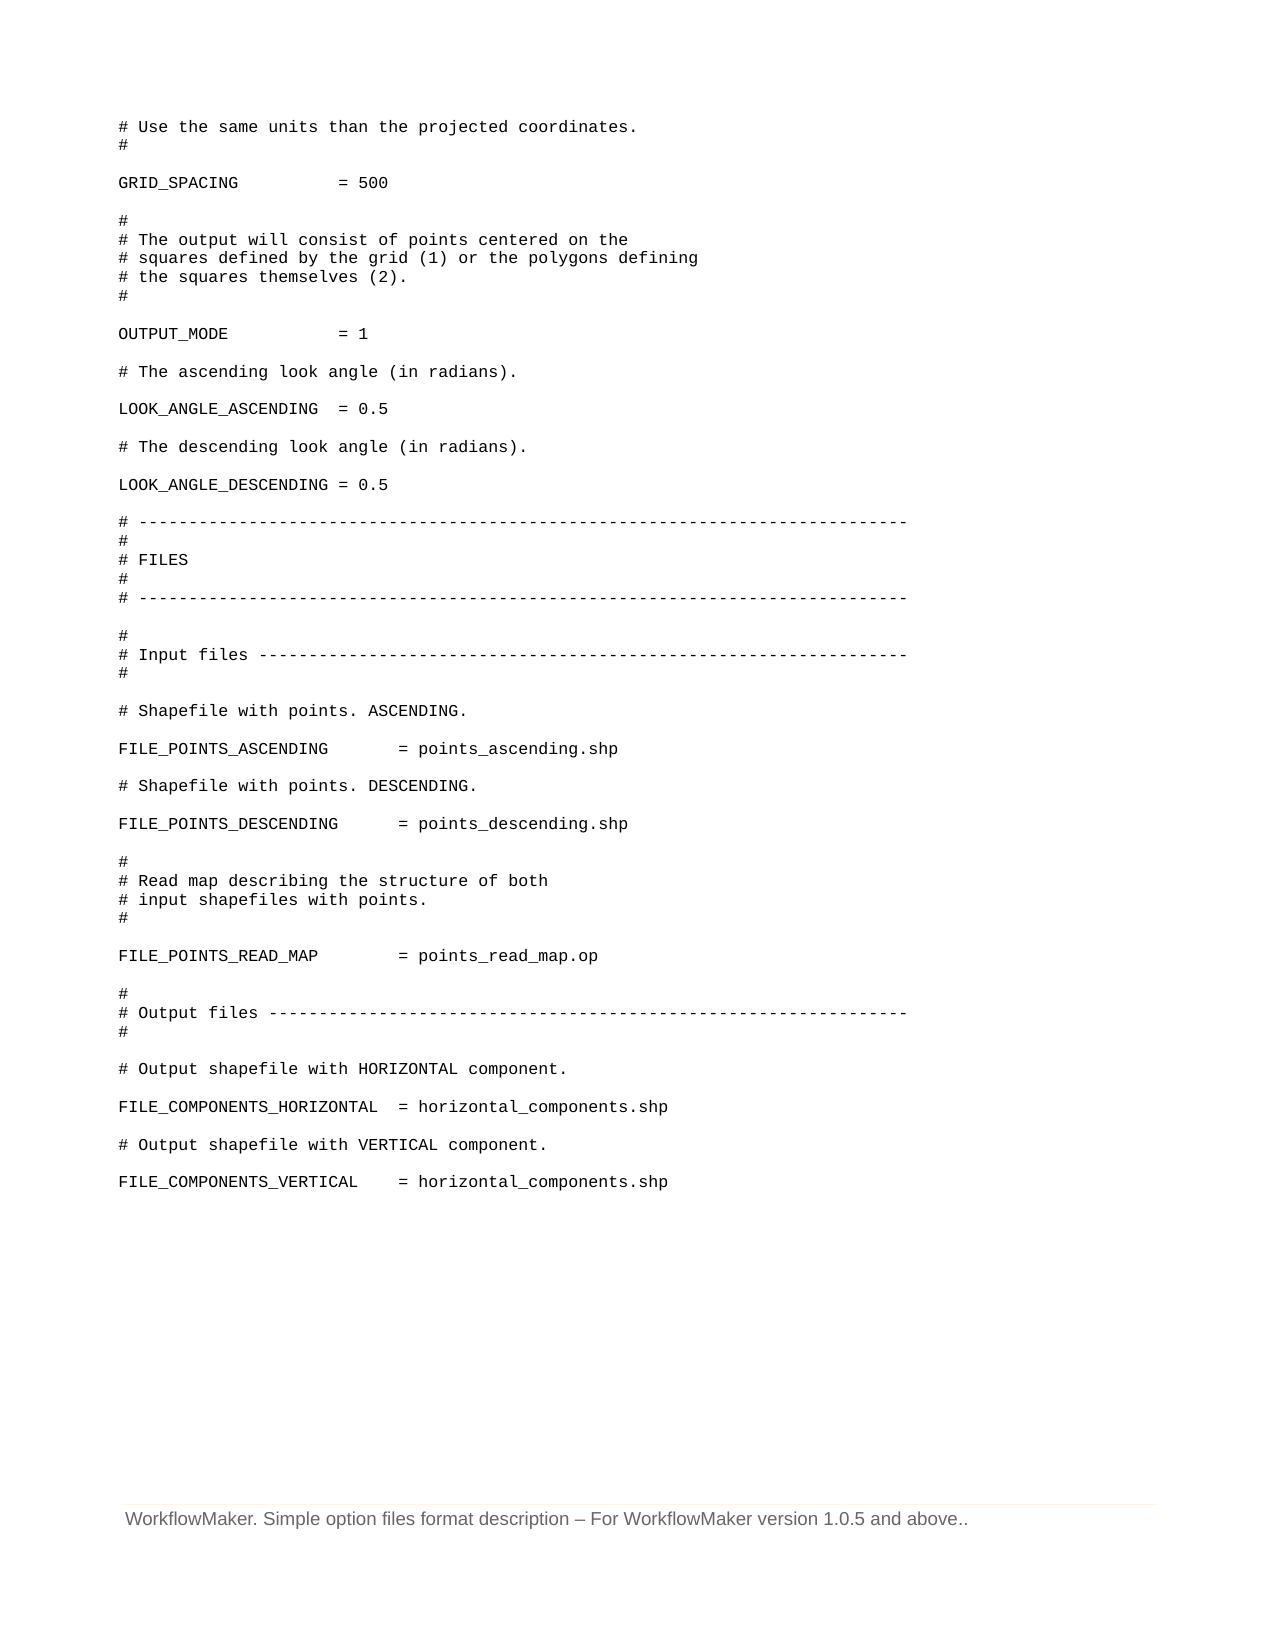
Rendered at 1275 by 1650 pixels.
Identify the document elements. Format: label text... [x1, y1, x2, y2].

text # [118, 212, 1157, 231]
text FILE_COMPONENTS_VERTICAL = horizontal_components.shp [118, 1174, 1157, 1193]
text # Shapefile with points. ASCENDING. [118, 703, 1157, 721]
text # [118, 627, 1157, 646]
text # Output shapefile with VERTICAL component. [118, 1136, 1157, 1155]
text LOOK_ANGLE_DESCENDING = 0.5 [118, 476, 1157, 495]
text # FILES [118, 552, 1157, 571]
text # [118, 1023, 1157, 1042]
text # [118, 571, 1157, 589]
text FILE_POINTS_ASCENDING = points_ascending.shp [118, 740, 1157, 759]
text # [118, 533, 1157, 552]
text FILE_POINTS_DESCENDING = points_descending.shp [118, 816, 1157, 834]
text # [118, 853, 1157, 872]
text # ----------------------------------------------------------------------------- [118, 514, 1157, 533]
text # The output will consist of points centered on the [118, 231, 1157, 250]
text # squares defined by the grid (1) or the polygons defining [118, 250, 1157, 269]
text FILE_POINTS_READ_MAP = points_read_map.op [118, 948, 1157, 967]
text OUTPUT_MODE = 1 [118, 326, 1157, 344]
text # [118, 137, 1157, 156]
text # Read map describing the structure of both [118, 872, 1157, 891]
text # Output shapefile with HORIZONTAL component. [118, 1061, 1157, 1080]
text GRID_SPACING = 500 [118, 175, 1157, 193]
text # ----------------------------------------------------------------------------- [118, 589, 1157, 608]
text # input shapefiles with points. [118, 891, 1157, 910]
text # The ascending look angle (in radians). [118, 363, 1157, 382]
text # [118, 910, 1157, 929]
text # [118, 288, 1157, 307]
text # Output files ---------------------------------------------------------------- [118, 1004, 1157, 1023]
text # [118, 665, 1157, 684]
text # the squares themselves (2). [118, 269, 1157, 288]
text # [118, 985, 1157, 1004]
text # Input files ----------------------------------------------------------------- [118, 646, 1157, 665]
text LOOK_ANGLE_ASCENDING = 0.5 [118, 401, 1157, 420]
text # Shapefile with points. DESCENDING. [118, 778, 1157, 797]
text # The descending look angle (in radians). [118, 439, 1157, 457]
text # Use the same units than the projected coordinates. [118, 118, 1157, 137]
text FILE_COMPONENTS_HORIZONTAL = horizontal_components.shp [118, 1098, 1157, 1117]
